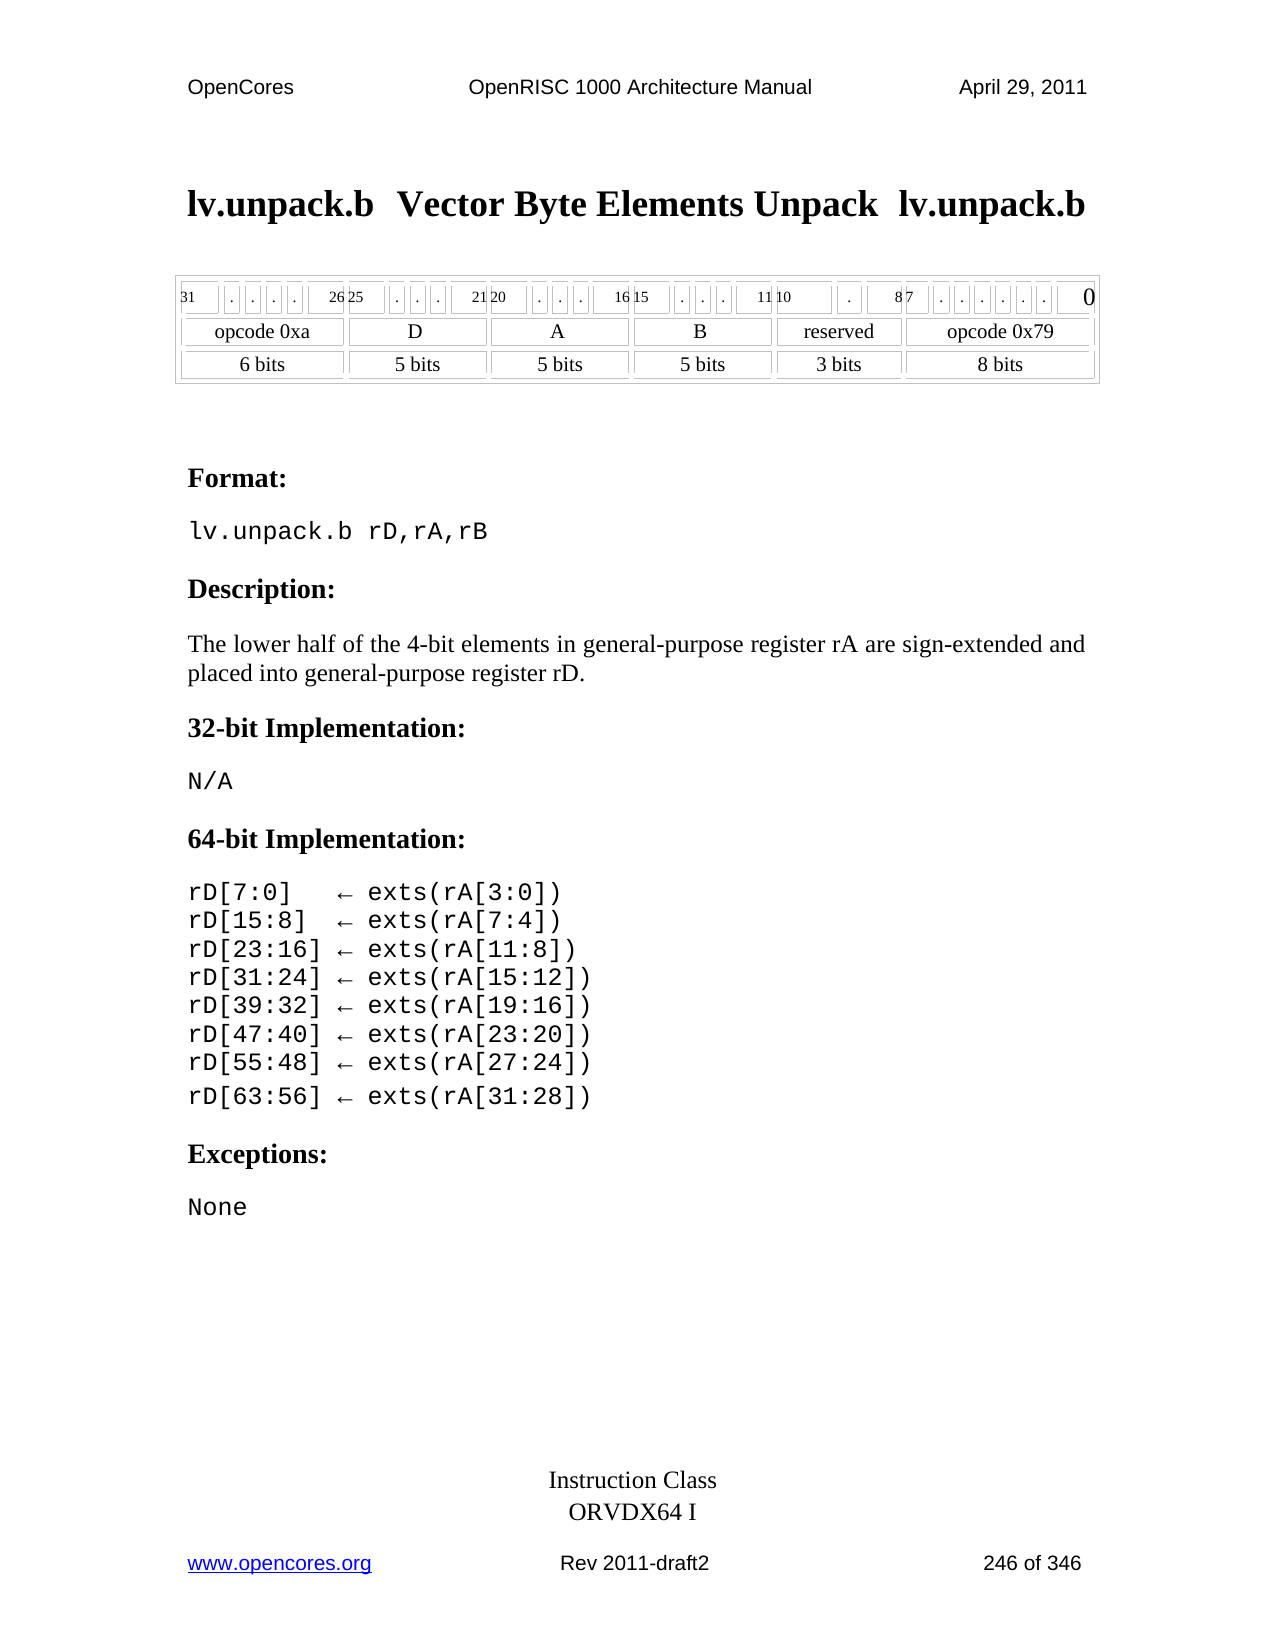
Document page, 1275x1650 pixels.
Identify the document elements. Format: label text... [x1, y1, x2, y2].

text Description: [187, 572, 1087, 604]
text None [187, 1194, 1087, 1223]
text 32-bit Implementation: [187, 712, 1087, 744]
text Exceptions: [187, 1137, 1087, 1169]
text 64-bit Implementation: [187, 822, 1087, 855]
text lv.unpack.b rD,rA,rB [187, 518, 1087, 547]
text Format: [187, 461, 1087, 493]
text N/A [187, 769, 1087, 797]
text The lower half of the 4-bit elements in general-purpose register rA are sign-extended and placed into general-purpose register rD. [187, 629, 1087, 687]
text rD[7:0] ← exts(rA[3:0]) rD[15:8] ← exts(rA[7:4]) rD[23:16] ← exts(rA[11:8]) rD[31:24] ← exts(rA[15:12]) rD[39:32] ← exts(rA[19:16]) rD[47:40] ← exts(rA[23:20]) rD[55:48] ← exts(rA[27:24]) rD[63:56] ← exts(rA[31:28]) [187, 880, 1087, 1112]
